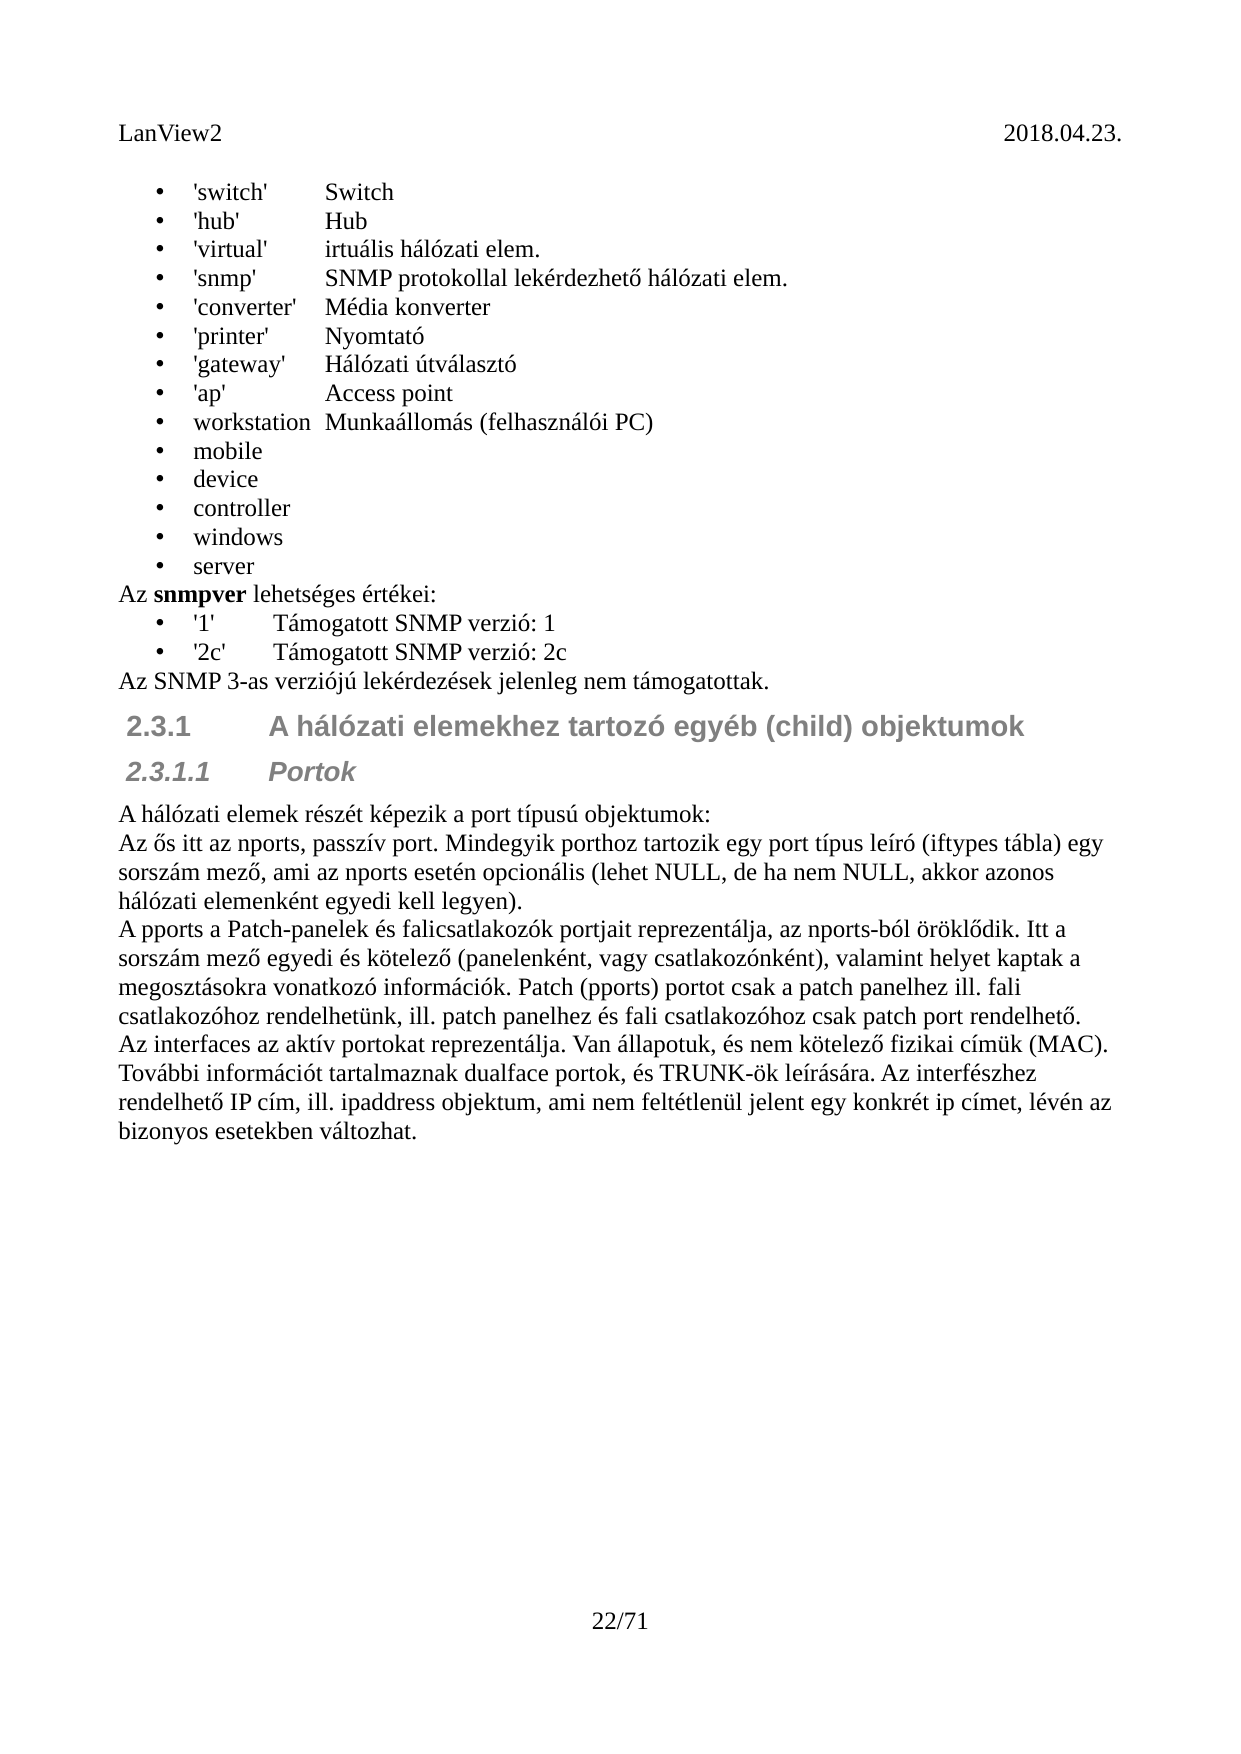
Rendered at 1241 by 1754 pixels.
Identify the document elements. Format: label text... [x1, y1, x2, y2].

text Az snmpver lehetséges értékei: [118, 579, 1122, 608]
list 'converter' Média konverter [156, 292, 1122, 321]
text Az ős itt az nports, passzív port. Mindegyik porthoz tartozik egy port típus leíró (iftypes tábla) egy sorszám mező, ami az nports esetén opcionális (lehet NULL, de ha nem NULL, akkor azonos hálózati elemenként egyedi kell legyen). [118, 828, 1122, 914]
subtitle A hálózati elemekhez tartozó egyéb (child) objektumok [118, 709, 1122, 743]
text Az SNMP 3-as verziójú lekérdezések jelenleg nem támogatottak. [118, 666, 1122, 694]
list 'printer' Nyomtató [156, 321, 1122, 349]
text A pports a Patch-panelek és falicsatlakozók portjait reprezentálja, az nports-ból öröklődik. Itt a sorszám mező egyedi és kötelező (panelenként, vagy csatlakozónként), valamint helyet kaptak a megosztásokra vonatkozó információk. Patch (pports) portot csak a patch panelhez ill. fali csatlakozóhoz rendelhetünk, ill. patch panelhez és fali csatlakozóhoz csak patch port rendelhető. [118, 914, 1122, 1029]
list 'hub' Hub [156, 206, 1122, 234]
list device [156, 464, 1122, 493]
list 'snmp' SNMP protokollal lekérdezhető hálózati elem. [156, 263, 1122, 292]
text A hálózati elemek részét képezik a port típusú objektumok: [118, 799, 1122, 828]
list mobile [156, 436, 1122, 464]
list '1' Támogatott SNMP verzió: 1 [156, 608, 1122, 637]
subtitle Portok [118, 755, 1122, 787]
text Az interfaces az aktív portokat reprezentálja. Van állapotuk, és nem kötelező fizikai címük (MAC). További információt tartalmaznak dualface portok, és TRUNK-ök leírására. Az interfészhez rendelhető IP cím, ill. ipaddress objektum, ami nem feltétlenül jelent egy konkrét ip címet, lévén az bizonyos esetekben változhat. [118, 1029, 1122, 1144]
list '2c' Támogatott SNMP verzió: 2c [156, 637, 1122, 666]
list server [156, 551, 1122, 579]
list 'gateway' Hálózati útválasztó [156, 349, 1122, 378]
list workstation Munkaállomás (felhasználói PC) [156, 407, 1122, 436]
list controller [156, 493, 1122, 522]
list 'switch' Switch [156, 177, 1122, 206]
list 'virtual' irtuális hálózati elem. [156, 234, 1122, 263]
list 'ap' Access point [156, 378, 1122, 407]
list windows [156, 522, 1122, 551]
